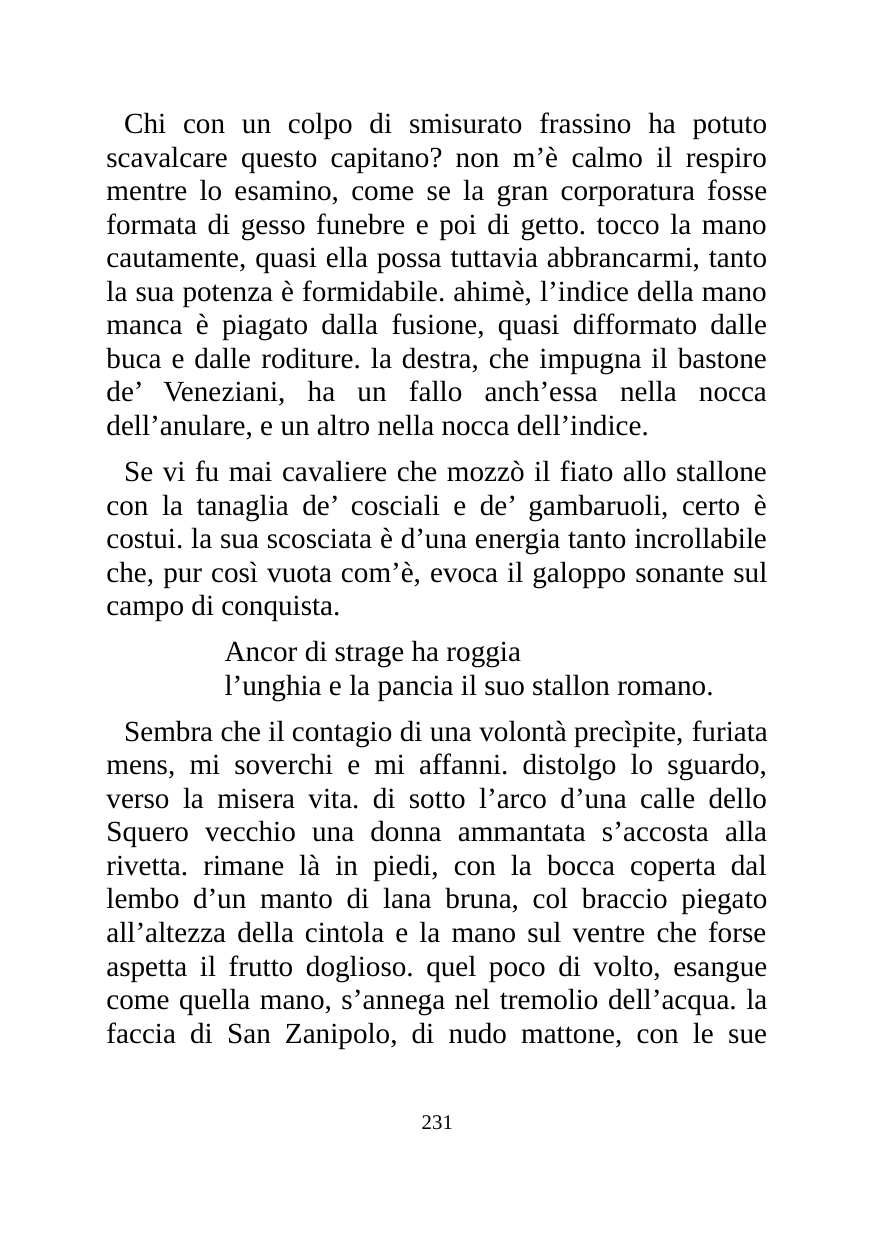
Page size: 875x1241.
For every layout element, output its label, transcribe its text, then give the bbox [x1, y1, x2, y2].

text l’unghia e la pancia il suo stallon romano. [224, 668, 768, 701]
text Chi con un colpo di smisurato frassino ha potuto scavalcare questo capitano? non m’è calmo il respiro mentre lo esamino, come se la gran corporatura fosse formata di gesso funebre e poi di getto. tocco la mano cautamente, quasi ella possa tuttavia abbrancarmi, tanto la sua potenza è formidabile. ahimè, l’indice della mano manca è piagato dalla fusione, quasi difformato dalle buca e dalle roditure. la destra, che impugna il bastone de’ Veneziani, ha un fallo anch’essa nella nocca dell’anulare, e un altro nella nocca dell’indice. [106, 106, 768, 442]
text Ancor di strage ha roggia [224, 634, 768, 668]
text Se vi fu mai cavaliere che mozzò il fiato allo stallone con la tanaglia de’ cosciali e de’ gambaruoli, certo è costui. la sua scosciata è d’una energia tanto incrollabile che, pur così vuota com’è, evoca il galoppo sonante sul campo di conquista. [106, 454, 768, 622]
text Sembra che il contagio di una volontà precìpite, furiata mens, mi soverchi e mi affanni. distolgo lo sguardo, verso la misera vita. di sotto l’arco d’una calle dello Squero vecchio una donna ammantata s’accosta alla rivetta. rimane là in piedi, con la bocca coperta dal lembo d’un manto di lana bruna, col braccio piegato all’altezza della cintola e la mano sul ventre che forse aspetta il frutto doglioso. quel poco di volto, esangue come quella mano, s’annega nel tremolio dell’acqua. la faccia di San Zanipolo, di nudo mattone, con le sue [106, 714, 768, 1049]
